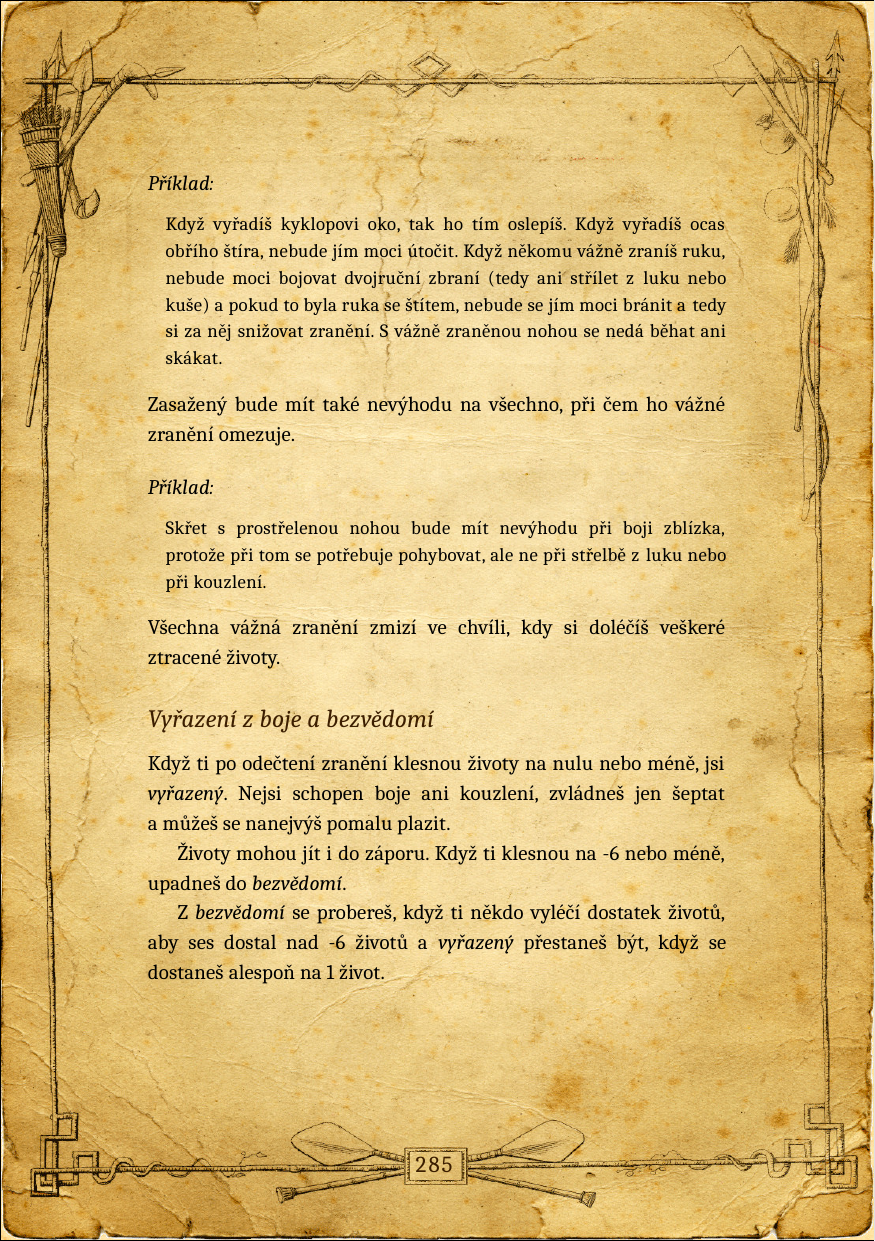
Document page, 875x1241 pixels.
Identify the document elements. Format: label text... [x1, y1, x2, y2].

text Všechna vážná zranění zmizí ve chvíli, kdy si doléčíš veškeré ztracené životy. [148, 616, 726, 670]
text Když vyřadíš kyklopovi oko, tak ho tím oslepíš. Když vyřadíš ocas obřího štíra, nebude jím moci útočit. Když někomu vážně zraníš ruku, nebude moci bojovat dvojruční zbraní (tedy ani střílet z⁠ luku nebo kuše) a⁠ pokud to byla ruka se štítem, nebude se jím moci bránit a⁠ tedy si za něj snižovat zranění. S⁠ vážně zraněnou nohou se nedá běhat ani skákat. [165, 213, 726, 369]
text Skřet s⁠ prostřelenou nohou bude mít nevýhodu při boji zblízka, protože při tom se potřebuje pohybovat, ale ne při střelbě z⁠ luku nebo při kouzlení. [165, 517, 726, 593]
subtitle Vyřazení z⁠ boje a⁠ bezvědomí [148, 705, 726, 734]
picture [1, 1, 874, 1240]
text Když ti po odečtení zranění klesnou životy na nulu nebo méně, jsi vyřazený. Nejsi schopen boje ani kouzlení, zvládneš jen šeptat a⁠ můžeš se nanejvýš pomalu plazit. Životy mohou jít i⁠ do záporu. Když ti klesnou na -6 nebo méně, upadneš do bezvědomí. Z⁠ bezvědomí se probereš, když ti někdo vyléčí dostatek životů, aby ses dostal nad -6 životů a⁠ vyřazený přestaneš být, když se dostaneš alespoň na 1 život. [148, 752, 726, 985]
text Příklad: [148, 476, 726, 500]
text Zasažený bude mít také nevýhodu na všechno, při čem ho vážné zranění omezuje. [148, 392, 726, 446]
text Příklad: [148, 172, 726, 196]
